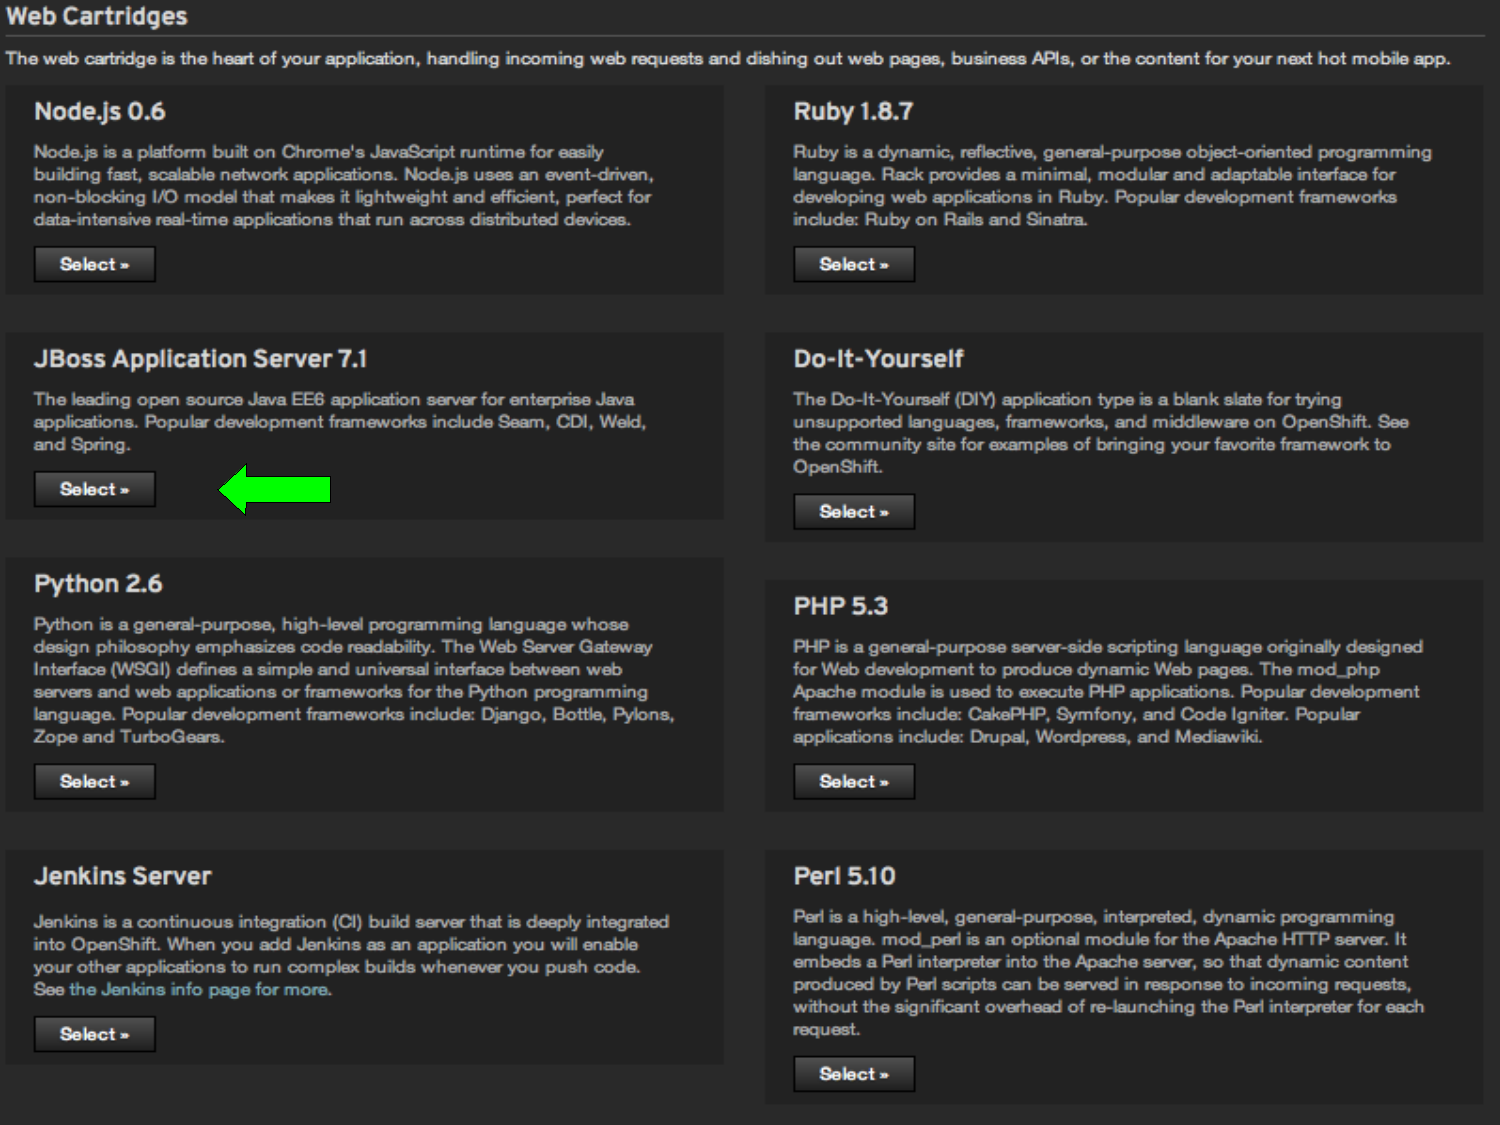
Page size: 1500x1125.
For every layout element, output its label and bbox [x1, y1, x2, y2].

text_box [217, 463, 331, 516]
picture [0, 0, 1500, 1125]
